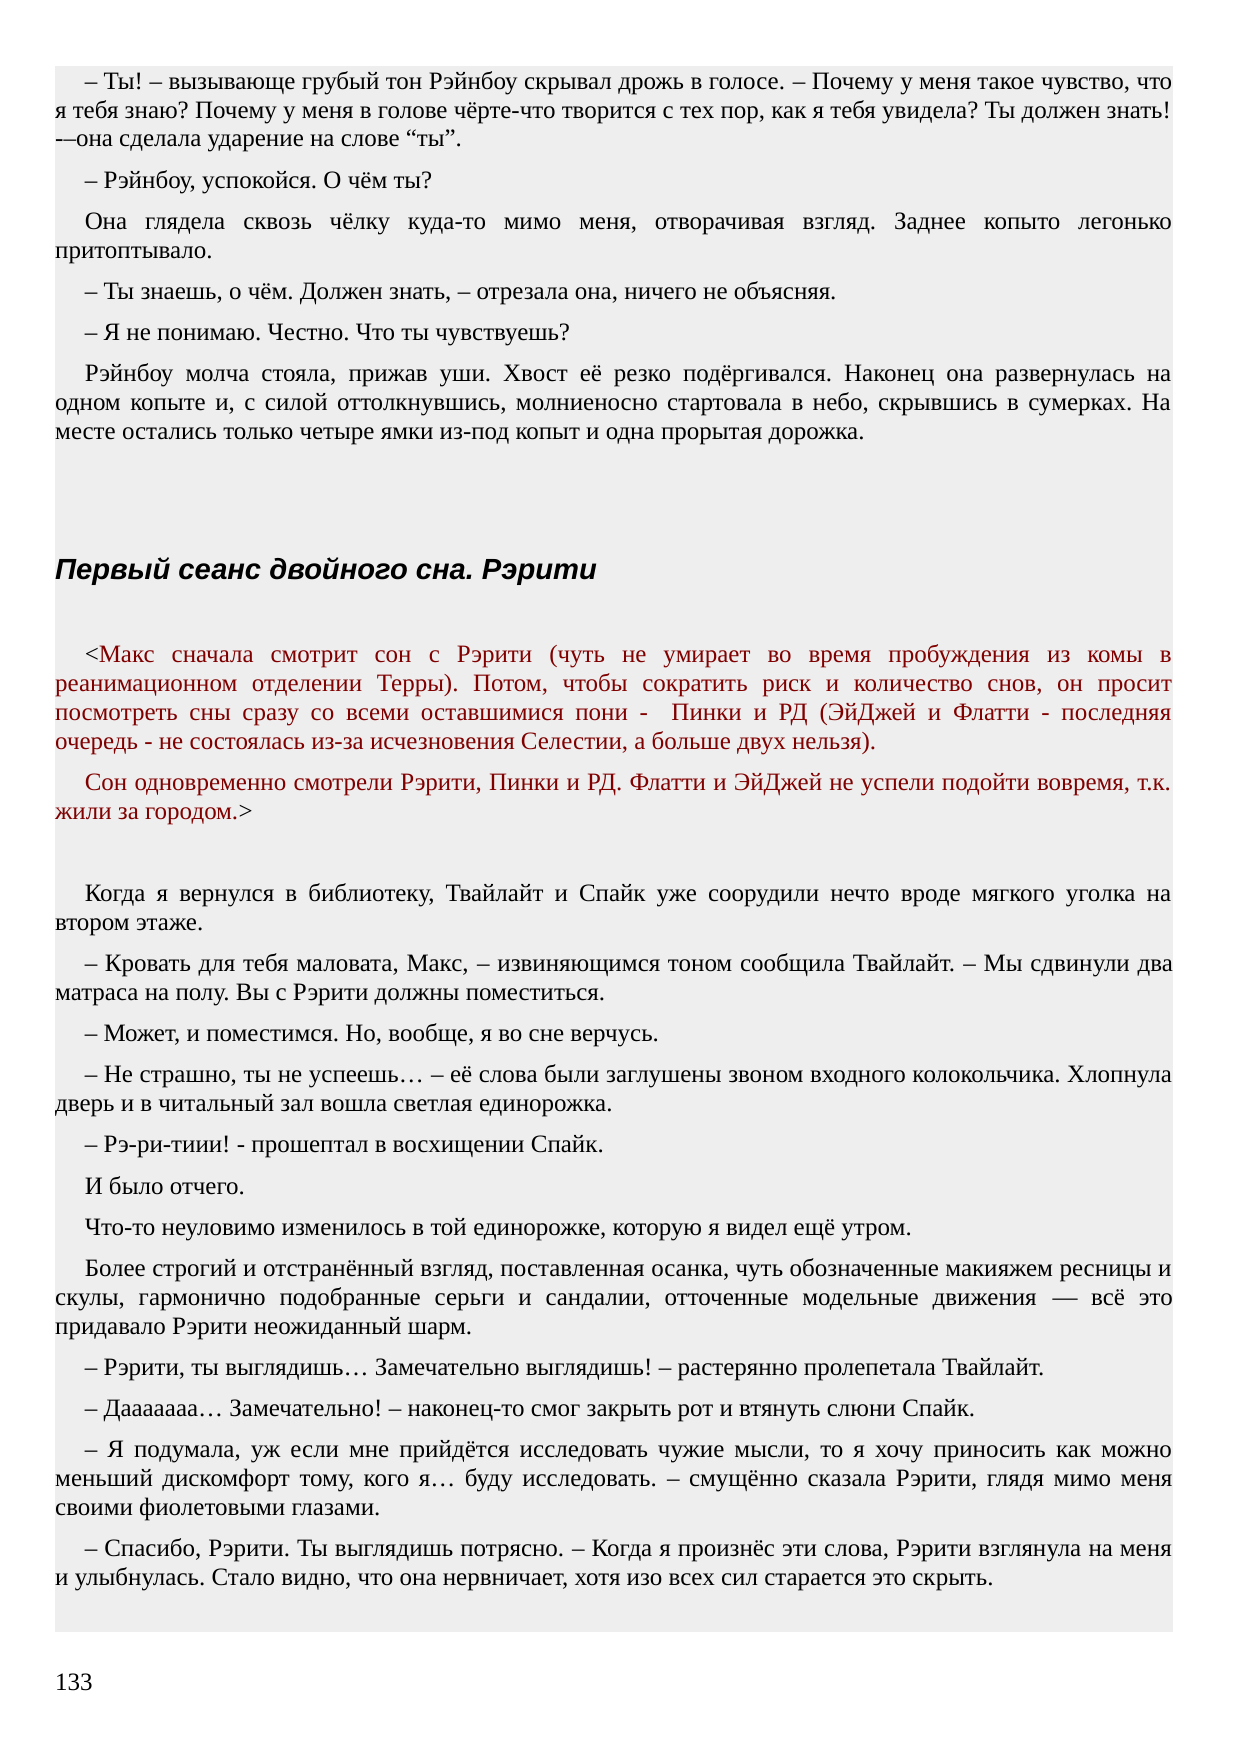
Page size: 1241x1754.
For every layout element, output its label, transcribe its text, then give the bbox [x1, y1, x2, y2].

text Когда я вернулся в библиотеку, Твайлайт и Спайк уже соорудили нечто вроде мягкого уголка на втором этаже. [55, 878, 1173, 936]
text – Не страшно, ты не успеешь… – её слова были заглушены звоном входного колокольчика. Хлопнула дверь и в читальный зал вошла светлая единорожка. [55, 1059, 1173, 1117]
text Она глядела сквозь чёлку куда-то мимо меня, отворачивая взгляд. Заднее копыто легонько притоптывало. [55, 206, 1173, 263]
text Более строгий и отстранённый взгляд, поставленная осанка, чуть обозначенные макияжем ресницы и скулы, гармонично подобранные серьги и сандалии, отточенные модельные движения — всё это придавало Рэрити неожиданный шарм. [55, 1253, 1173, 1339]
text Рэйнбоу молча стояла, прижав уши. Хвост её резко подёргивался. Наконец она развернулась на одном копыте и, с силой оттолкнувшись, молниеносно стартовала в небо, скрывшись в сумерках. На месте остались только четыре ямки из-под копыт и одна прорытая дорожка. [55, 358, 1173, 445]
text – Ты! – вызывающе грубый тон Рэйнбоу скрывал дрожь в голосе. – Почему у меня такое чувство, что я тебя знаю? Почему у меня в голове чёрте-что творится с тех пор, как я тебя увидела? Ты должен знать! -–она сделала ударение на слове “ты”. [55, 66, 1173, 152]
text – Я не понимаю. Честно. Что ты чувствуешь? [55, 317, 1173, 346]
text <Макс сначала смотрит сон с Рэрити (чуть не умирает во время пробуждения из комы в реанимационном отделении Терры). Потом, чтобы сократить риск и количество снов, он просит посмотреть сны сразу со всеми оставшимися пони - Пинки и РД (ЭйДжей и Флатти - последняя очередь - не состоялась из-за исчезновения Селестии, а больше двух нельзя). [55, 639, 1173, 754]
text – Я подумала, уж если мне прийдётся исследовать чужие мысли, то я хочу приносить как можно меньший дискомфорт тому, кого я… буду исследовать. – смущённо сказала Рэрити, глядя мимо меня своими фиолетовыми глазами. [55, 1434, 1173, 1521]
text – Дааааааа… Замечательно! – наконец-то смог закрыть рот и втянуть слюни Спайк. [55, 1393, 1173, 1422]
text – Может, и поместимся. Но, вообще, я во сне верчусь. [55, 1018, 1173, 1047]
text Сон одновременно смотрели Рэрити, Пинки и РД. Флатти и ЭйДжей не успели подойти вовремя, т.к. жили за городом.> [55, 767, 1173, 824]
text – Рэ-ри-тиии! - прошептал в восхищении Спайк. [55, 1129, 1173, 1158]
text – Спасибо, Рэрити. Ты выглядишь потрясно. – Когда я произнёс эти слова, Рэрити взглянула на меня и улыбнулась. Стало видно, что она нервничает, хотя изо всех сил старается это скрыть. [55, 1533, 1173, 1591]
text – Рэйнбоу, успокойся. О чём ты? [55, 165, 1173, 193]
text – Кровать для тебя маловата, Макс, – извиняющимся тоном сообщила Твайлайт. – Мы сдвинули два матраса на полу. Вы с Рэрити должны поместиться. [55, 948, 1173, 1006]
text Что-то неуловимо изменилось в той единорожке, которую я видел ещё утром. [55, 1212, 1173, 1241]
text – Ты знаешь, о чём. Должен знать, – отрезала она, ничего не объясняя. [55, 276, 1173, 305]
text И было отчего. [55, 1171, 1173, 1199]
text – Рэрити, ты выглядишь… Замечательно выглядишь! – растерянно пролепетала Твайлайт. [55, 1352, 1173, 1381]
subtitle Первый сеанс двойного сна. Рэрити [55, 552, 1173, 586]
